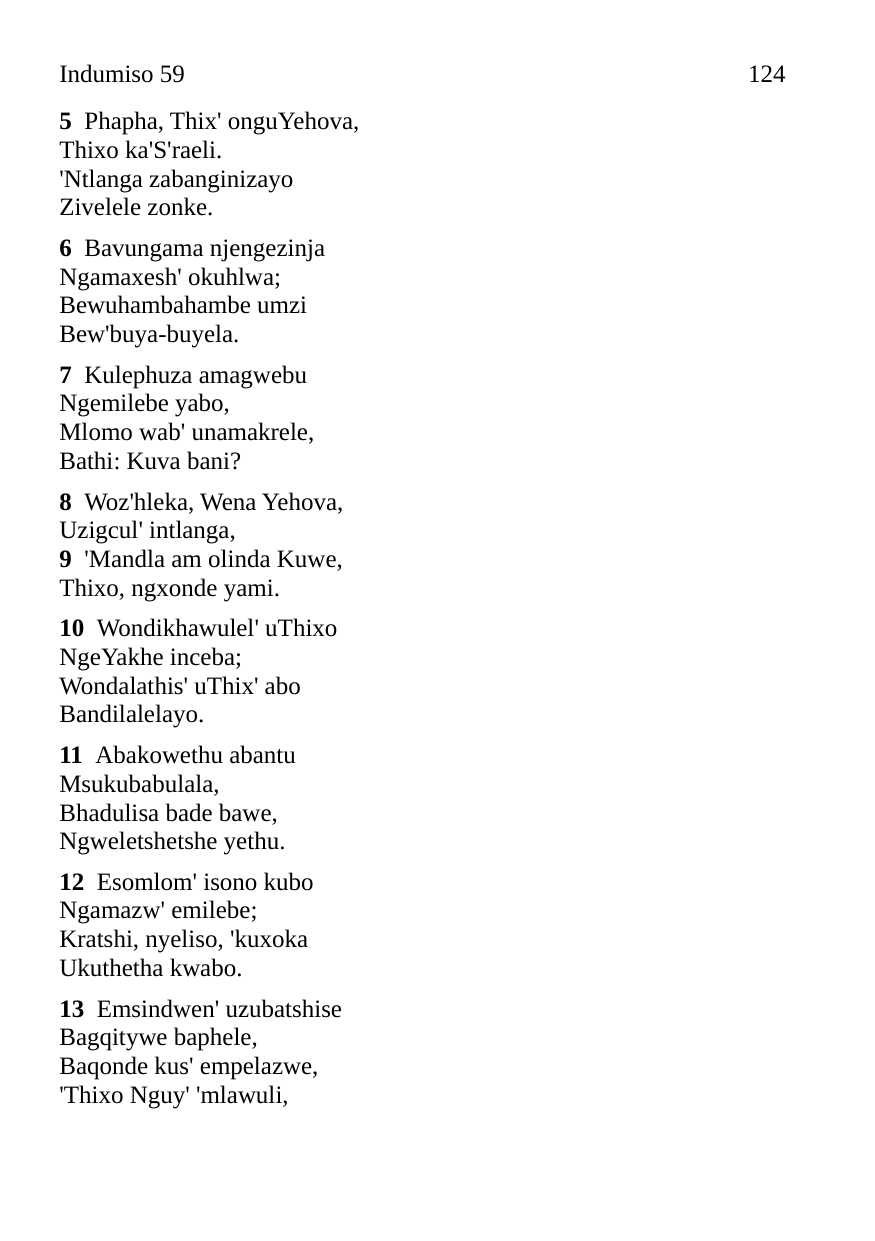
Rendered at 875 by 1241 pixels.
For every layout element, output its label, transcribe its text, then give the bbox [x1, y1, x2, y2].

text Ngweletshetshe yethu. [59, 826, 786, 855]
text Bhadulisa bade bawe, [59, 798, 786, 826]
text 5 Phapha, Thix' onguYehova, [59, 106, 786, 135]
text Ngamaxesh' okuhlwa; [59, 262, 786, 291]
text Ngamazw' emilebe; [59, 896, 786, 924]
text 'Ntlanga zabanginizayo [59, 164, 786, 192]
text Bew'buya-buyela. [59, 319, 786, 348]
text Bagqitywe baphele, [59, 1022, 786, 1051]
text Zivelele zonke. [59, 192, 786, 221]
text Mlomo wab' unamakrele, [59, 417, 786, 446]
text Bewuhambahambe umzi [59, 291, 786, 319]
text 12 Esomlom' isono kubo [59, 867, 786, 896]
text 10 Wondikhawulel' uThixo [59, 613, 786, 642]
text Thixo ka'S'raeli. [59, 135, 786, 164]
text Thixo, ngxonde yami. [59, 573, 786, 602]
text Kratshi, nyeliso, 'kuxoka [59, 924, 786, 953]
text 7 Kulephuza amagwebu [59, 360, 786, 388]
text Uzigcul' intlanga, [59, 515, 786, 544]
text Bandilalelayo. [59, 699, 786, 728]
text 6 Bavungama njengezinja [59, 233, 786, 262]
text Bathi: Kuva bani? [59, 446, 786, 475]
text NgeYakhe inceba; [59, 642, 786, 671]
text Ukuthetha kwabo. [59, 953, 786, 982]
text Wondalathis' uThix' abo [59, 671, 786, 699]
text Msukubabulala, [59, 769, 786, 798]
text Baqonde kus' empelazwe, [59, 1051, 786, 1080]
text 'Thixo Nguy' 'mlawuli, [59, 1080, 786, 1109]
text 13 Emsindwen' uzubatshise [59, 994, 786, 1022]
text 8 Woz'hleka, Wena Yehova, [59, 487, 786, 515]
text Ngemilebe yabo, [59, 388, 786, 417]
text 9 'Mandla am olinda Kuwe, [59, 544, 786, 573]
text 11 Abakowethu abantu [59, 740, 786, 769]
